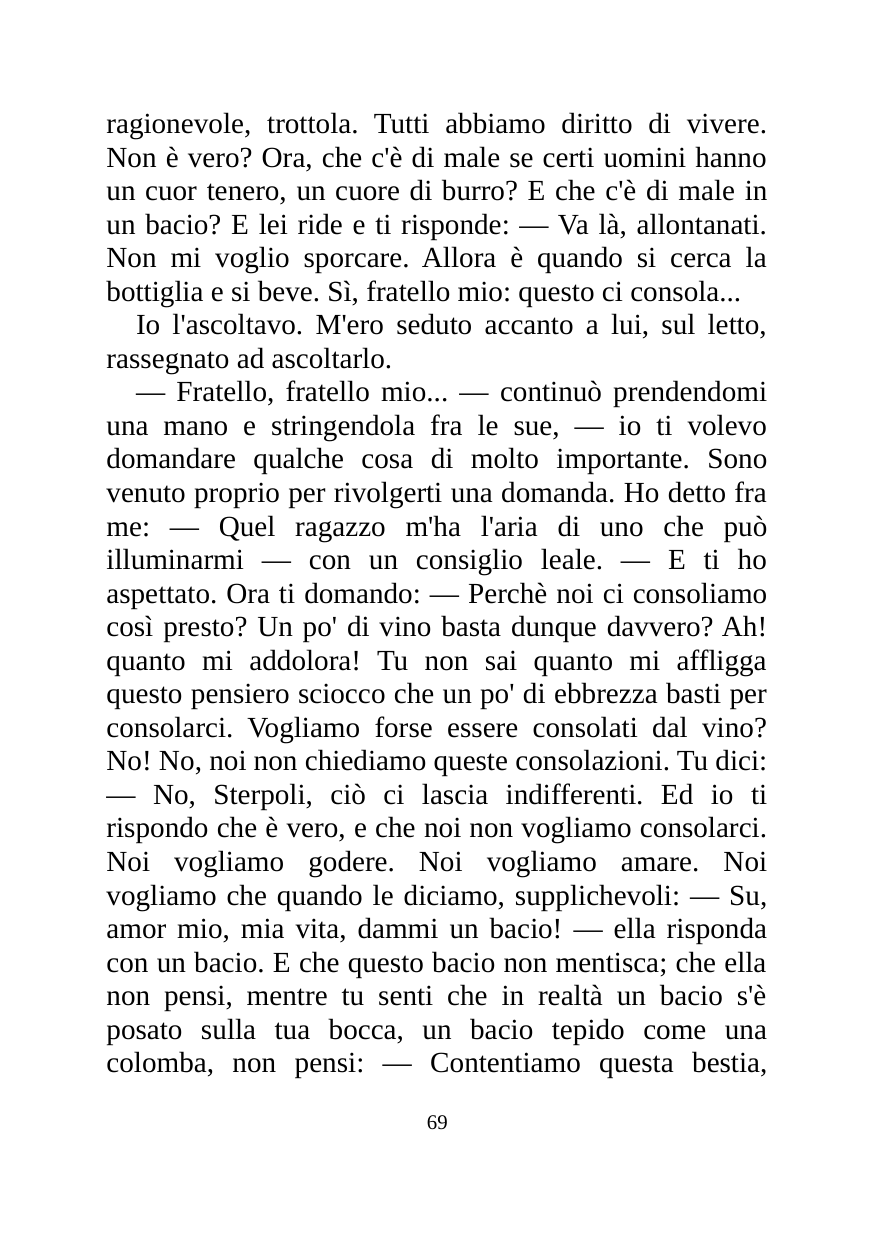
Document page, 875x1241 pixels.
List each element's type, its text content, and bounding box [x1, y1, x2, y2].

text — Fratello, fratello mio... — continuò prendendomi una mano e stringendola fra le sue, — io ti volevo domandare qualche cosa di molto importante. Sono venuto proprio per rivolgerti una domanda. Ho detto fra me: — Quel ragazzo m'ha l'aria di uno che può illuminarmi — con un consiglio leale. — E ti ho aspettato. Ora ti domando: — Perchè noi ci consoliamo così presto? Un po' di vino basta dunque davvero? Ah! quanto mi addolora! Tu non sai quanto mi affligga questo pensiero sciocco che un po' di ebbrezza basti per consolarci. Vogliamo forse essere consolati dal vino? No! No, noi non chiediamo queste consolazioni. Tu dici: — No, Sterpoli, ciò ci lascia indifferenti. Ed io ti rispondo che è vero, e che noi non vogliamo consolarci. Noi vogliamo godere. Noi vogliamo amare. Noi vogliamo che quando le diciamo, supplichevoli: — Su, amor mio, mia vita, dammi un bacio! — ella risponda con un bacio. E che questo bacio non mentisca; che ella non pensi, mentre tu senti che in realtà un bacio s'è posato sulla tua bocca, un bacio tepido come una colomba, non pensi: — Contentiamo questa bestia, [106, 374, 768, 1079]
text Io l'ascoltavo. M'ero seduto accanto a lui, sul letto, rassegnato ad ascoltarlo. [106, 307, 768, 374]
text ragionevole, trottola. Tutti abbiamo diritto di vivere. Non è vero? Ora, che c'è di male se certi uomini hanno un cuor tenero, un cuore di burro? E che c'è di male in un bacio? E lei ride e ti risponde: — Va là, allontanati. Non mi voglio sporcare. Allora è quando si cerca la bottiglia e si beve. Sì, fratello mio: questo ci consola... [106, 106, 768, 307]
